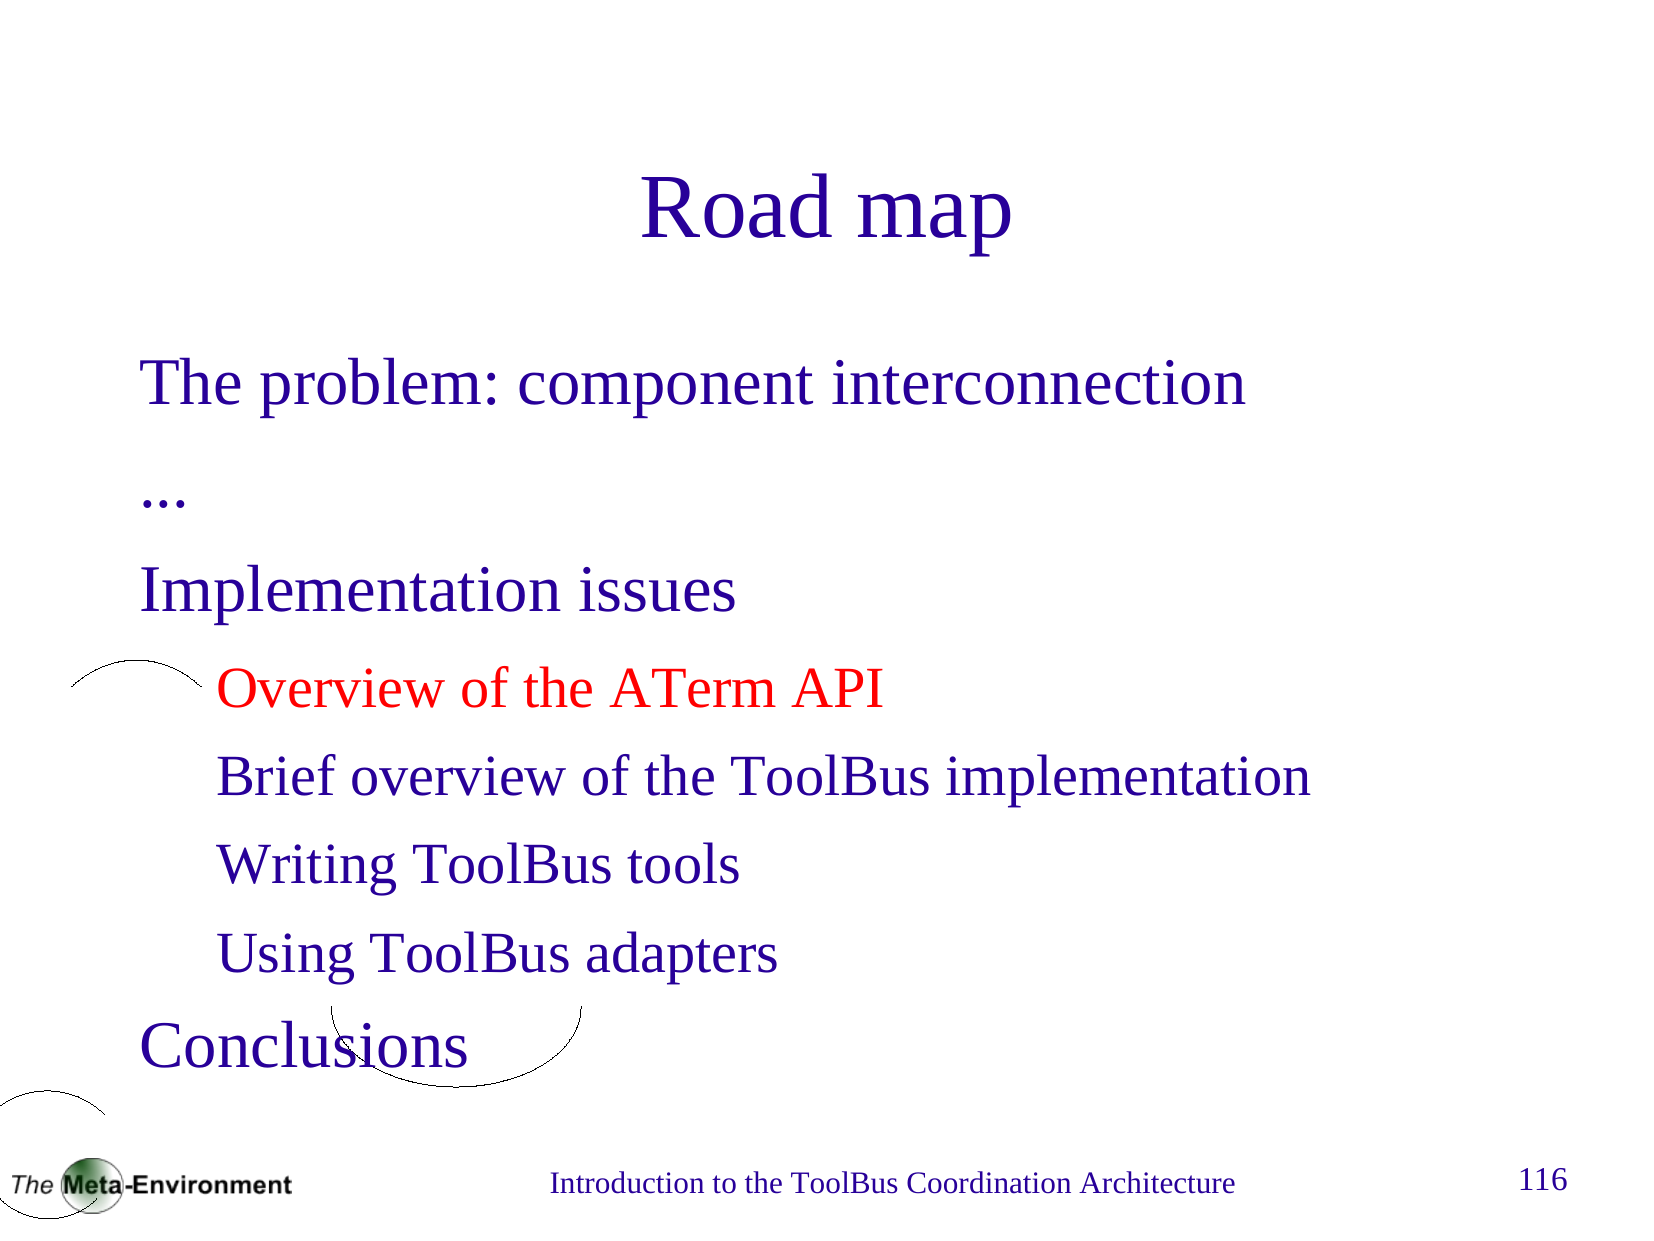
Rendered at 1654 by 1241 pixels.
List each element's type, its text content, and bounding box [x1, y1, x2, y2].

title Road map [121, 102, 1534, 311]
list The problem: component interconnection ... Implementation issues Overview of the ATerm API Brief overview of the ToolBus implementation Writing ToolBus tools Using ToolBus adapters Conclusions [121, 344, 1534, 1179]
picture [12, 1158, 292, 1214]
